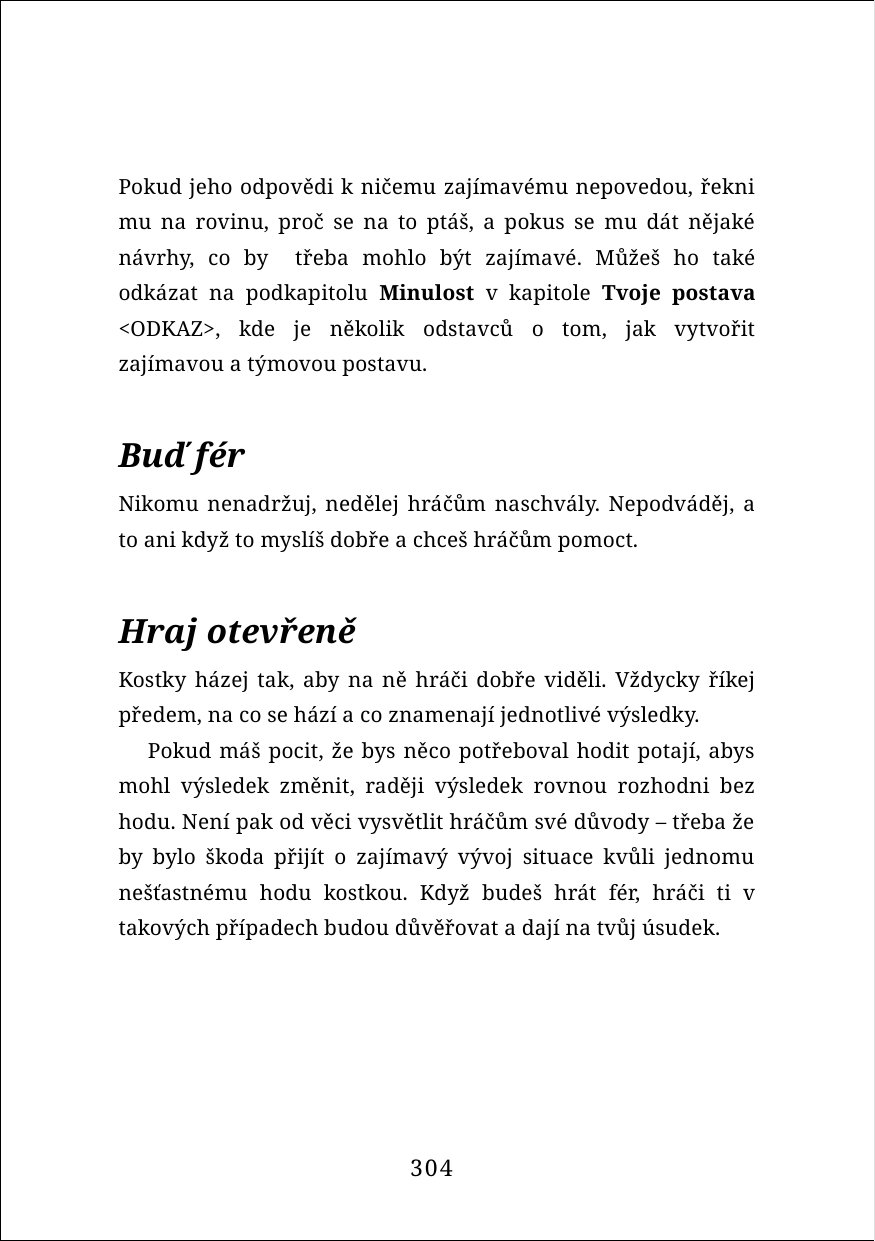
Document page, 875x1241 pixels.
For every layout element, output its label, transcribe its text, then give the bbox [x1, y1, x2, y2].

text Kostky házej tak, aby na ně hráči dobře viděli. Vždycky říkej předem, na co se hází a co znamenají jednotlivé výsledky. Pokud máš pocit, že bys něco potřeboval hodit potají, abys mohl výsledek změnit, raději výsledek rovnou rozhodni bez hodu. Není pak od věci vysvětlit hráčům své důvody – třeba že by bylo škoda přijít o zajímavý vývoj situace kvůli jednomu nešťastnému hodu kostkou. Když budeš hrát fér, hráči ti v takových případech budou důvěřovat a dají na tvůj úsudek. [118, 665, 756, 942]
text Pokud jeho odpovědi k ničemu zajímavému nepovedou, řekni mu na rovinu, proč se na to ptáš, a pokus se mu dát nějaké návrhy, co by třeba mohlo být zajímavé. Můžeš ho také odkázat na podkapitolu Minulost v kapitole Tvoje postava <ODKAZ>, kde je několik odstavců o tom, jak vytvořit zajímavou a týmovou postavu. [118, 172, 756, 378]
text Nikomu nenadržuj, nedělej hráčům naschvály. Nepodváděj, a to ani když to myslíš dobře a chceš hráčům pomoct. [118, 489, 756, 553]
subtitle Hraj otevřeně [118, 608, 756, 653]
subtitle Buď fér [118, 432, 756, 478]
